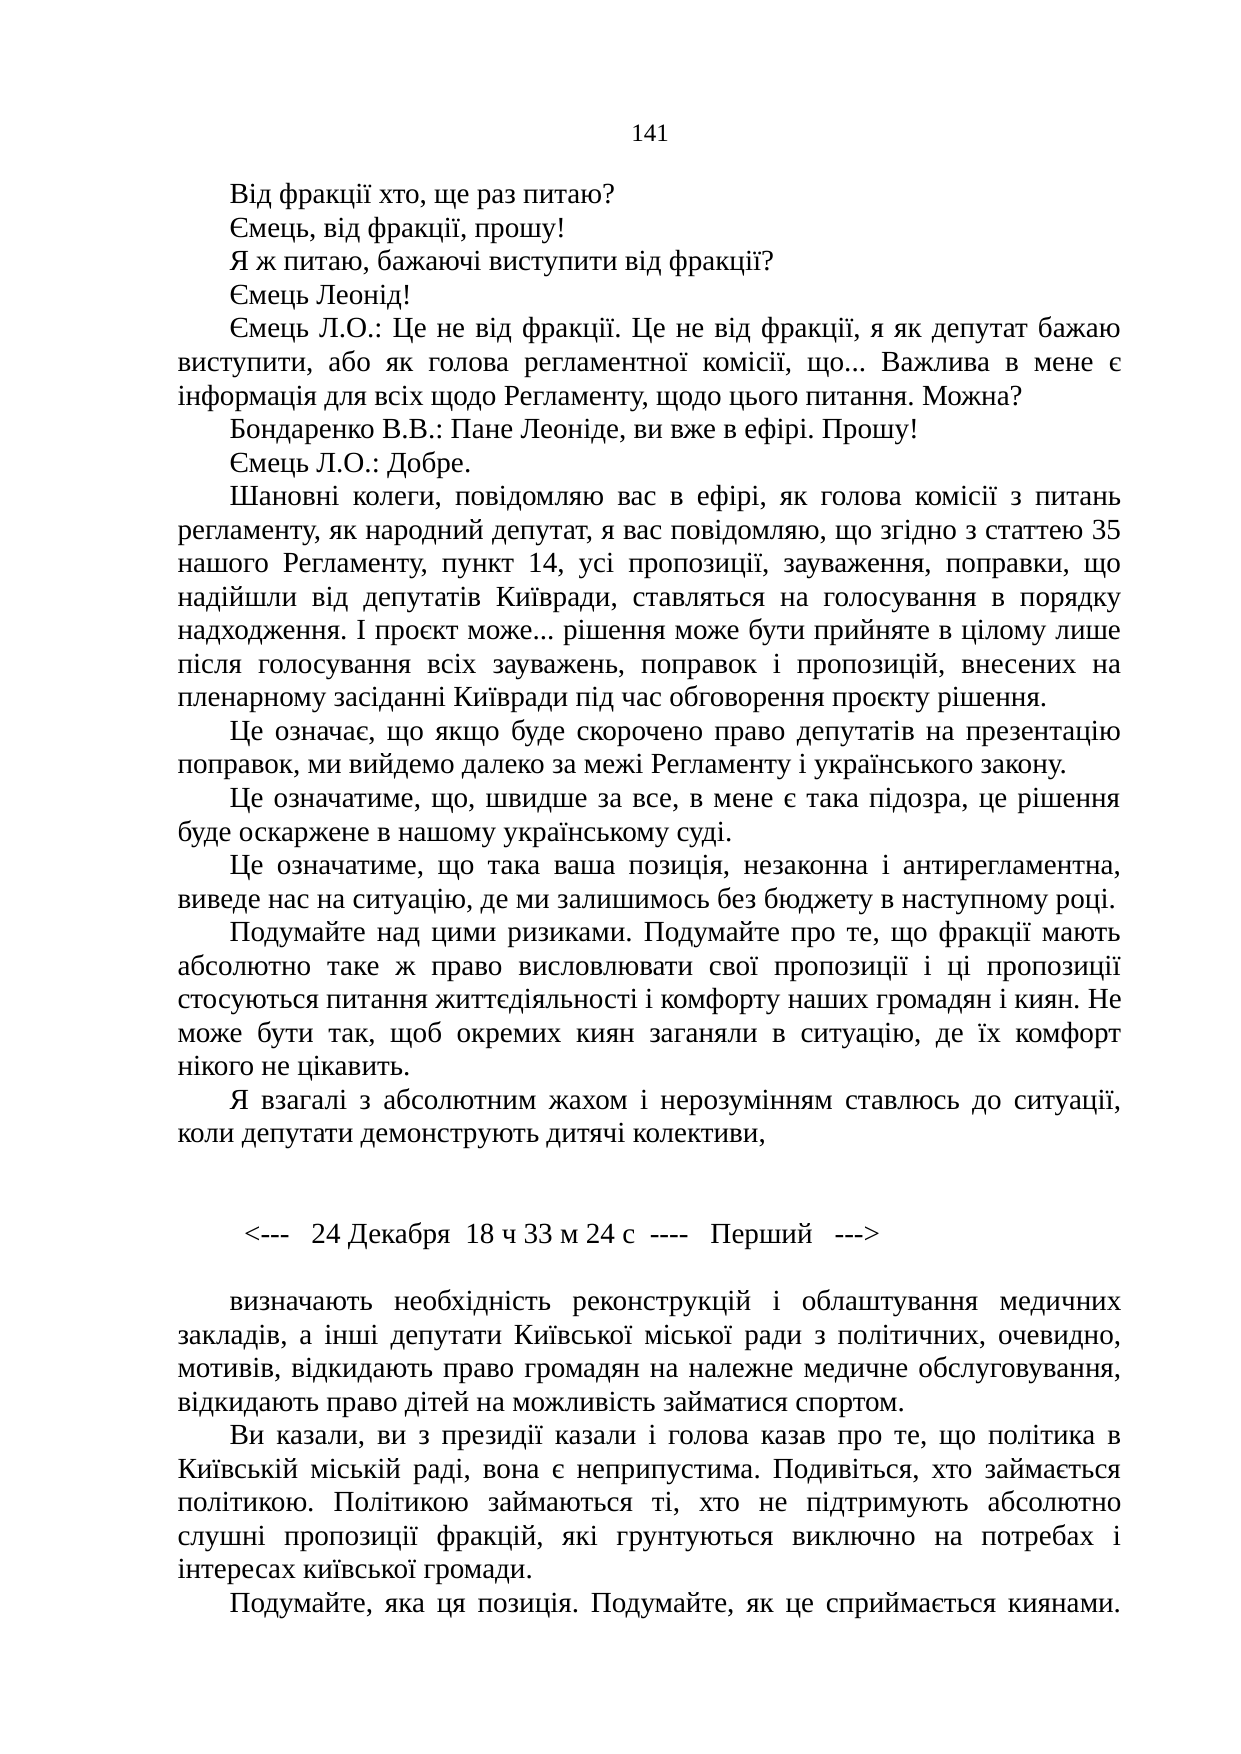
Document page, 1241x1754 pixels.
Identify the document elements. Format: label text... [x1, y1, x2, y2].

text Ємець Л.О.: Це не від фракції. Це не від фракції, я як депутат бажаю виступити, або як голова регламентної комісії, що... Важлива в мене є інформація для всіх щодо Регламенту, щодо цього питання. Можна? [177, 311, 1122, 411]
text Шановні колеги, повідомляю вас в ефірі, як голова комісії з питань регламенту, як народний депутат, я вас повідомляю, що згідно з статтею 35 нашого Регламенту, пункт 14, усі пропозиції, зауваження, поправки, що надійшли від депутатів Київради, ставляться на голосування в порядку надходження. І проєкт може... рішення може бути прийняте в цілому лише після голосування всіх зауважень, поправок і пропозицій, внесених на пленарному засіданні Київради під час обговорення проєкту рішення. [177, 478, 1122, 713]
text Від фракції хто, ще раз питаю? [177, 176, 1122, 210]
text Це означатиме, що така ваша позиція, незаконна і антирегламентна, виведе нас на ситуацію, де ми залишимось без бюджету в наступному році. [177, 847, 1122, 914]
text Я ж питаю, бажаючі виступити від фракції? [177, 243, 1122, 277]
text Ємець, від фракції, прошу! [177, 210, 1122, 243]
text Я взагалі з абсолютним жахом і нерозумінням ставлюсь до ситуації, коли депутати демонструють дитячі колективи, [177, 1082, 1122, 1149]
text Це означатиме, що, швидше за все, в мене є така підозра, це рішення буде оскаржене в нашому українському суді. [177, 780, 1122, 847]
text <--- 24 Декабря 18 ч 33 м 24 с ---- Перший ---> [177, 1216, 1122, 1250]
text визначають необхідність реконструкцій і облаштування медичних закладів, а інші депутати Київської міської ради з політичних, очевидно, мотивів, відкидають право громадян на належне медичне обслуговування, відкидають право дітей на можливість займатися спортом. [177, 1283, 1122, 1417]
text Подумайте, яка ця позиція. Подумайте, як це сприймається киянами. [177, 1585, 1122, 1619]
text Ємець Л.О.: Добре. [177, 445, 1122, 478]
text Подумайте над цими ризиками. Подумайте про те, що фракції мають абсолютно таке ж право висловлювати свої пропозиції і ці пропозиції стосуються питання життєдіяльності і комфорту наших громадян і киян. Не може бути так, щоб окремих киян заганяли в ситуацію, де їх комфорт нікого не цікавить. [177, 914, 1122, 1082]
text Це означає, що якщо буде скорочено право депутатів на презентацію поправок, ми вийдемо далеко за межі Регламенту і українського закону. [177, 713, 1122, 780]
text Бондаренко В.В.: Пане Леоніде, ви вже в ефірі. Прошу! [177, 411, 1122, 445]
text Ємець Леонід! [177, 277, 1122, 311]
text Ви казали, ви з президії казали і голова казав про те, що політика в Київській міській раді, вона є неприпустима. Подивіться, хто займається політикою. Політикою займаються ті, хто не підтримують абсолютно слушні пропозиції фракцій, які грунтуються виключно на потребах і інтересах київської громади. [177, 1417, 1122, 1585]
